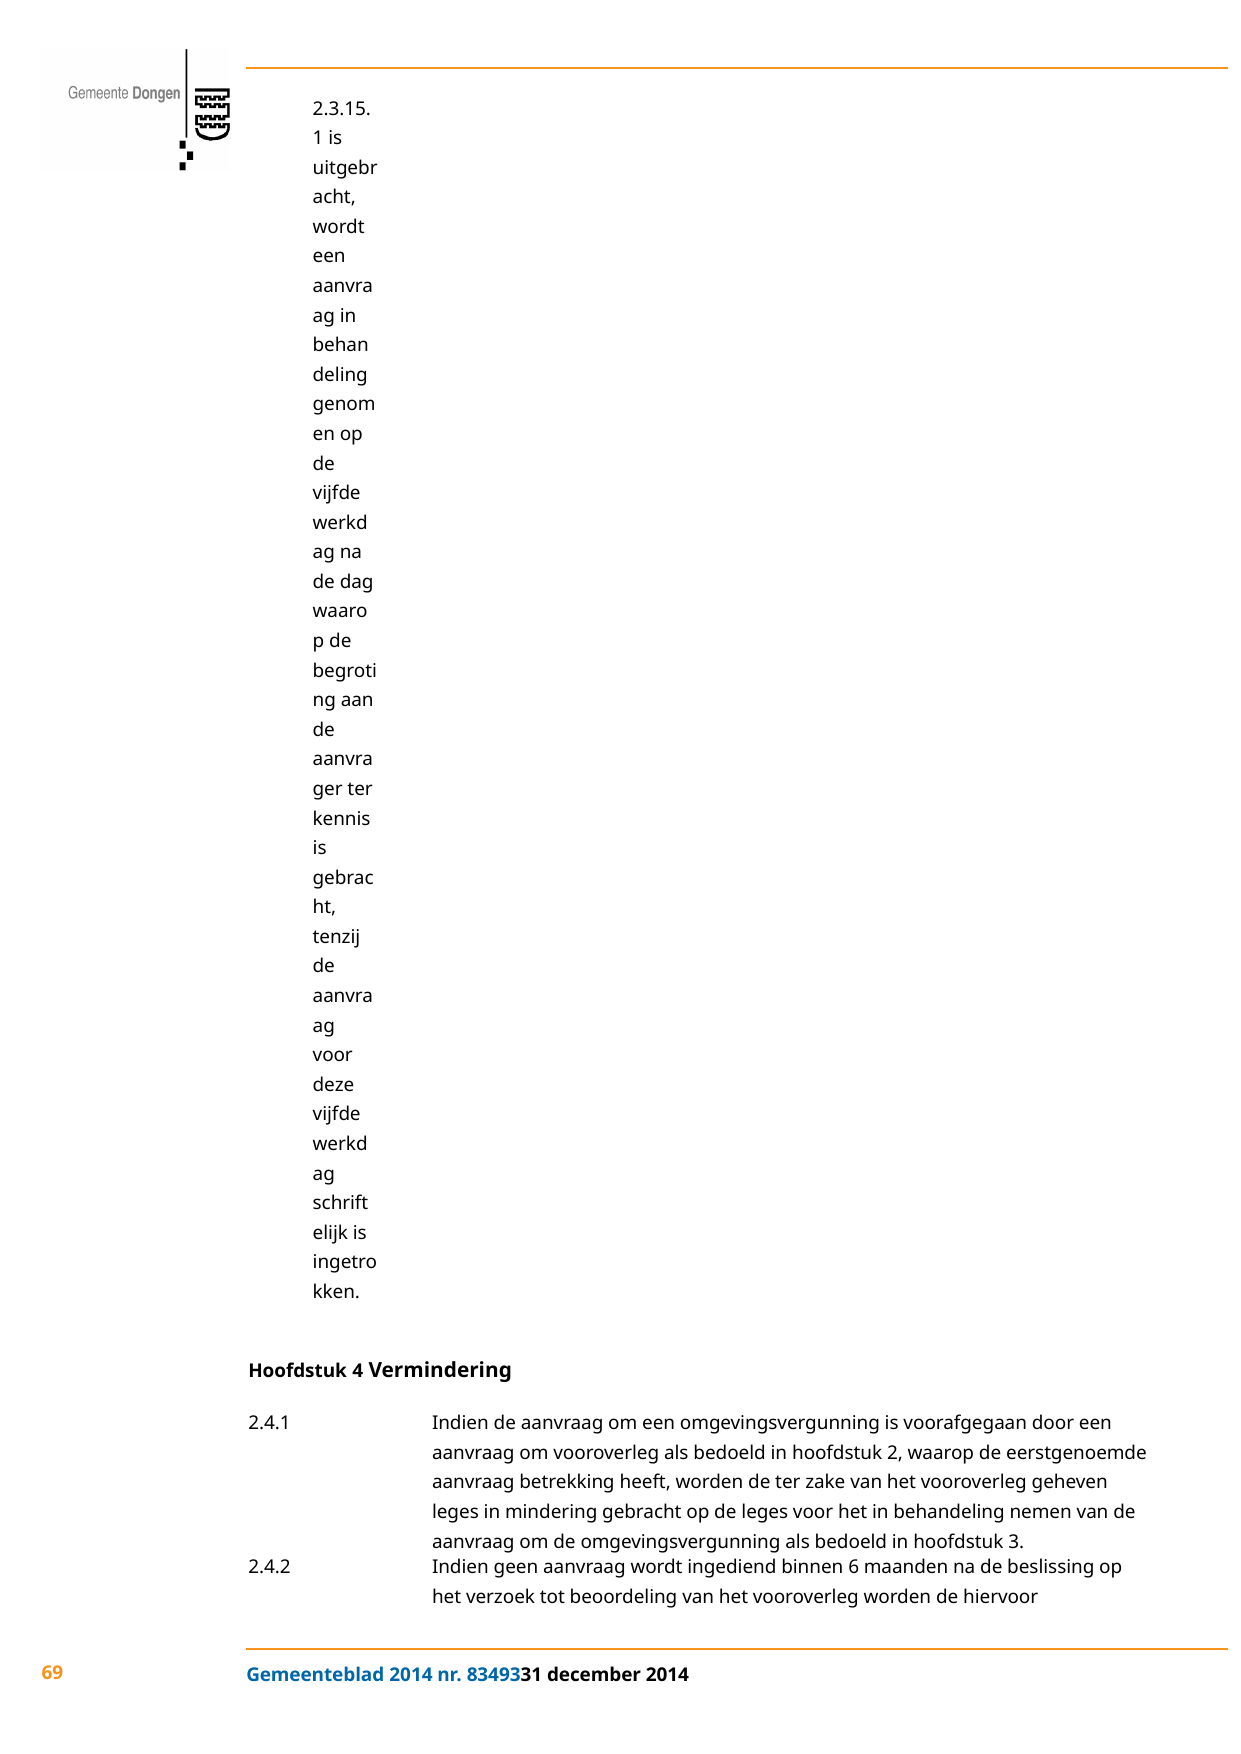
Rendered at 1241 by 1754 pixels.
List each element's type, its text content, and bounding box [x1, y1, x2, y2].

text Hoofdstuk 4 Vermindering [248, 1355, 1152, 1384]
table_cell 2.3.15.1 is uitgebracht, wordt een aanvraag in behandeling genomen op de vijfde werkdag na de dag waarop de begroting aan de aanvrager ter kennis is gebracht, tenzij de aanvraag voor deze vijfde werkdag schriftelijk is ingetrokken. [313, 95, 377, 1304]
table_cell [248, 95, 312, 1304]
table_cell 2.4.2 [248, 1554, 432, 1609]
picture [41, 47, 231, 172]
table_header Indien de aanvraag om een omgevingsvergunning is voorafgegaan door een aanvraag om vooroverleg als bedoeld in hoofdstuk 2, waarop de eerstgenoemde aanvraag betrekking heeft, worden de ter zake van het vooroverleg geheven leges in mindering gebracht op de leges voor het in behandeling nemen van de aanvraag om de omgevingsvergunning als bedoeld in hoofdstuk 3. [432, 1410, 1152, 1553]
table_cell Indien geen aanvraag wordt ingediend binnen 6 maanden na de beslissing op het verzoek tot beoordeling van het vooroverleg worden de hiervoor [432, 1554, 1152, 1609]
table_header 2.4.1 [248, 1410, 432, 1553]
